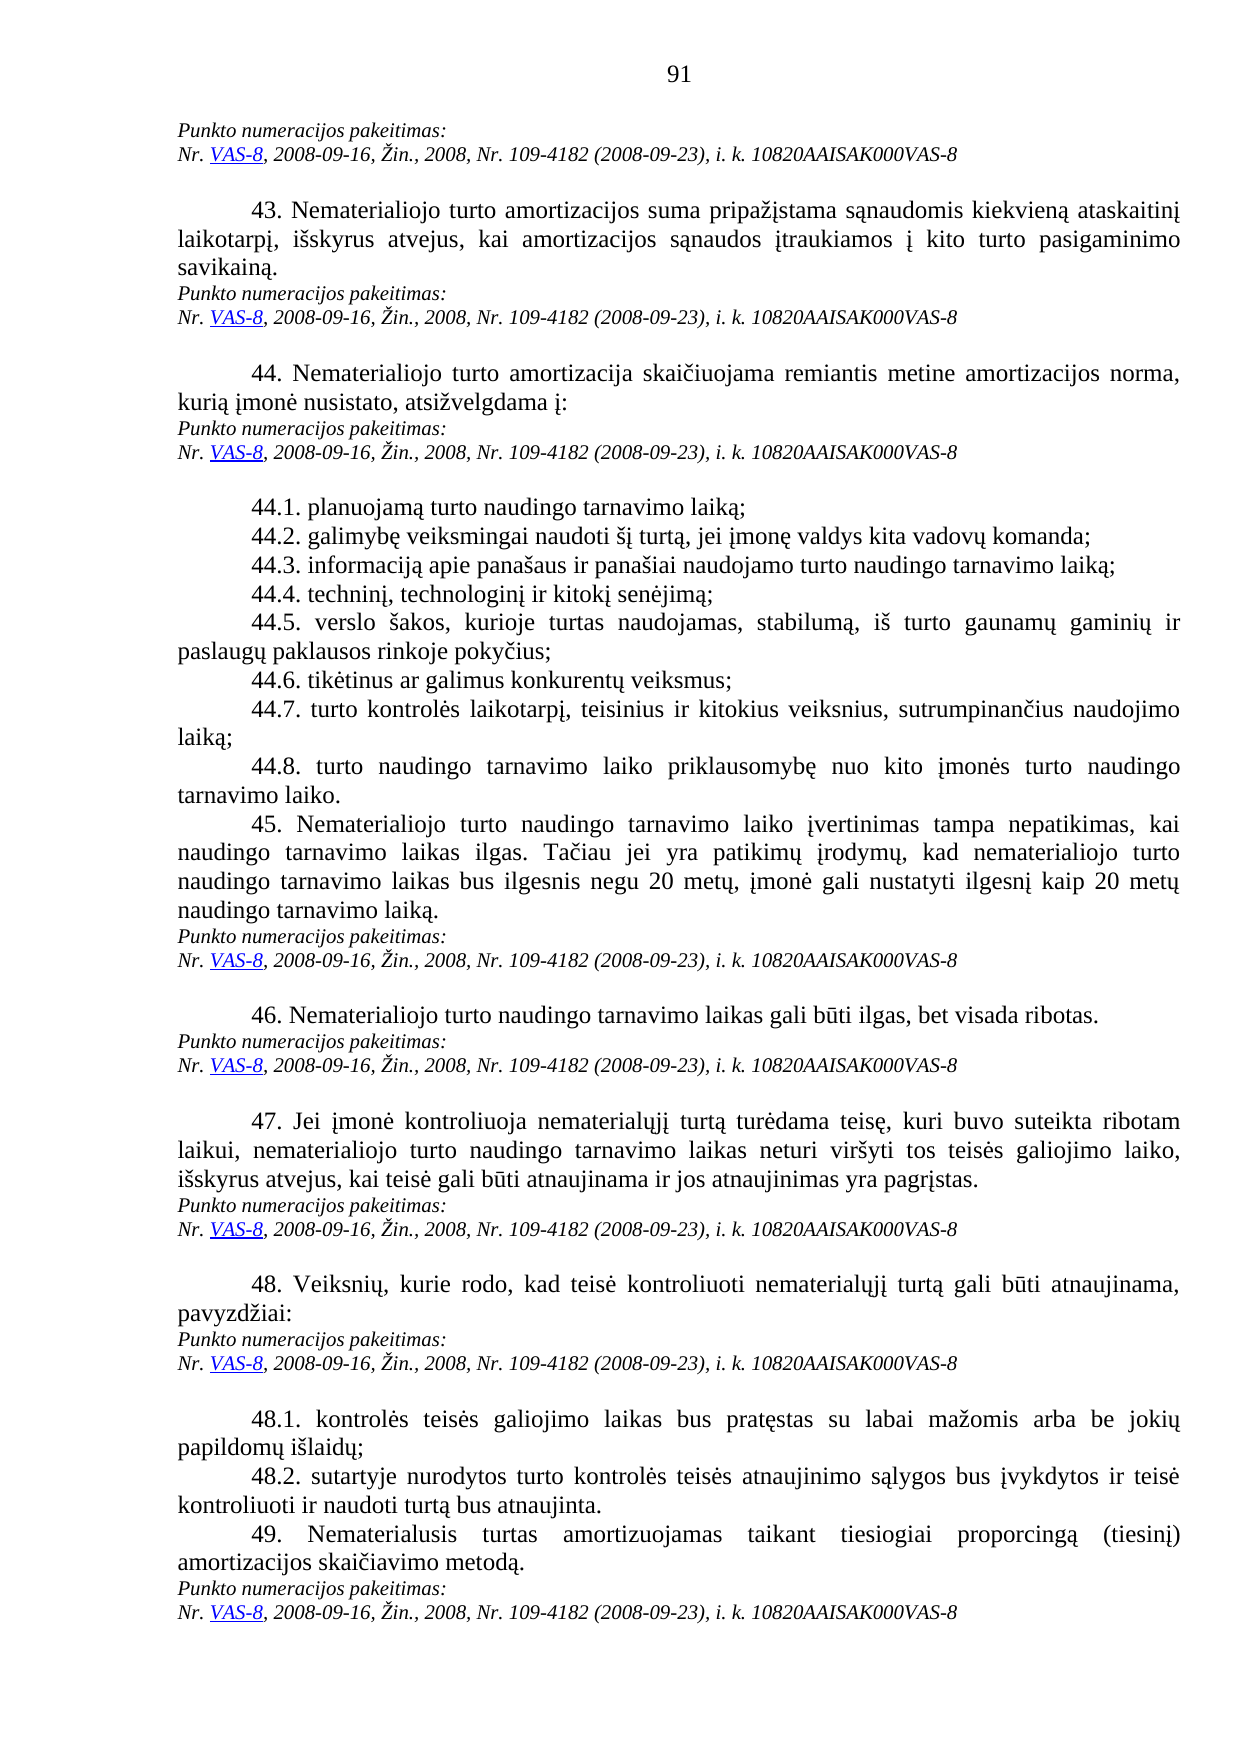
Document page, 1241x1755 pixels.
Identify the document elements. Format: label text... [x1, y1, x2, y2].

text 44.3. informaciją apie panašaus ir panašiai naudojamo turto naudingo tarnavimo laiką; [177, 550, 1181, 579]
text 44.7. turto kontrolės laikotarpį, teisinius ir kitokius veiksnius, sutrumpinančius naudojimo laiką; [177, 694, 1181, 751]
text Punkto numeracijos pakeitimas: [177, 281, 1181, 305]
text Nr. VAS-8, 2008-09-16, Žin., 2008, Nr. 109-4182 (2008-09-23), i. k. 10820AAISAK000VAS-8 [177, 142, 1181, 166]
text 44.8. turto naudingo tarnavimo laiko priklausomybę nuo kito įmonės turto naudingo tarnavimo laiko. [177, 751, 1181, 809]
text 47. Jei įmonė kontroliuoja nematerialųjį turtą turėdama teisę, kuri buvo suteikta ribotam laikui, nematerialiojo turto naudingo tarnavimo laikas neturi viršyti tos teisės galiojimo laiko, išskyrus atvejus, kai teisė gali būti atnaujinama ir jos atnaujinimas yra pagrįstas. [177, 1106, 1181, 1192]
text Punkto numeracijos pakeitimas: [177, 416, 1181, 440]
text Nr. VAS-8, 2008-09-16, Žin., 2008, Nr. 109-4182 (2008-09-23), i. k. 10820AAISAK000VAS-8 [177, 1351, 1181, 1375]
text Punkto numeracijos pakeitimas: [177, 1327, 1181, 1351]
text Nr. VAS-8, 2008-09-16, Žin., 2008, Nr. 109-4182 (2008-09-23), i. k. 10820AAISAK000VAS-8 [177, 1053, 1181, 1077]
text 44.1. planuojamą turto naudingo tarnavimo laiką; [177, 492, 1181, 521]
text 48.2. sutartyje nurodytos turto kontrolės teisės atnaujinimo sąlygos bus įvykdytos ir teisė kontroliuoti ir naudoti turtą bus atnaujinta. [177, 1461, 1181, 1519]
text Nr. VAS-8, 2008-09-16, Žin., 2008, Nr. 109-4182 (2008-09-23), i. k. 10820AAISAK000VAS-8 [177, 1217, 1181, 1241]
text 49. Nematerialusis turtas amortizuojamas taikant tiesiogiai proporcingą (tiesinį) amortizacijos skaičiavimo metodą. [177, 1519, 1181, 1576]
text 44.2. galimybę veiksmingai naudoti šį turtą, jei įmonę valdys kita vadovų komanda; [177, 521, 1181, 550]
text Nr. VAS-8, 2008-09-16, Žin., 2008, Nr. 109-4182 (2008-09-23), i. k. 10820AAISAK000VAS-8 [177, 305, 1181, 329]
text Nr. VAS-8, 2008-09-16, Žin., 2008, Nr. 109-4182 (2008-09-23), i. k. 10820AAISAK000VAS-8 [177, 1600, 1181, 1624]
text Punkto numeracijos pakeitimas: [177, 1029, 1181, 1053]
text 46. Nematerialiojo turto naudingo tarnavimo laikas gali būti ilgas, bet visada ribotas. [177, 1001, 1181, 1029]
text Punkto numeracijos pakeitimas: [177, 924, 1181, 948]
text 48. Veiksnių, kurie rodo, kad teisė kontroliuoti nematerialųjį turtą gali būti atnaujinama, pavyzdžiai: [177, 1269, 1181, 1327]
text Nr. VAS-8, 2008-09-16, Žin., 2008, Nr. 109-4182 (2008-09-23), i. k. 10820AAISAK000VAS-8 [177, 948, 1181, 972]
text 48.1. kontrolės teisės galiojimo laikas bus pratęstas su labai mažomis arba be jokių papildomų išlaidų; [177, 1404, 1181, 1461]
text Punkto numeracijos pakeitimas: [177, 118, 1181, 142]
text 44.5. verslo šakos, kurioje turtas naudojamas, stabilumą, iš turto gaunamų gaminių ir paslaugų paklausos rinkoje pokyčius; [177, 607, 1181, 665]
text 43. Nematerialiojo turto amortizacijos suma pripažįstama sąnaudomis kiekvieną ataskaitinį laikotarpį, išskyrus atvejus, kai amortizacijos sąnaudos įtraukiamos į kito turto pasigaminimo savikainą. [177, 195, 1181, 281]
text Punkto numeracijos pakeitimas: [177, 1192, 1181, 1217]
text 45. Nematerialiojo turto naudingo tarnavimo laiko įvertinimas tampa nepatikimas, kai naudingo tarnavimo laikas ilgas. Tačiau jei yra patikimų įrodymų, kad nematerialiojo turto naudingo tarnavimo laikas bus ilgesnis negu 20 metų, įmonė gali nustatyti ilgesnį kaip 20 metų naudingo tarnavimo laiką. [177, 809, 1181, 924]
text 44. Nematerialiojo turto amortizacija skaičiuojama remiantis metine amortizacijos norma, kurią įmonė nusistato, atsižvelgdama į: [177, 358, 1181, 416]
text Nr. VAS-8, 2008-09-16, Žin., 2008, Nr. 109-4182 (2008-09-23), i. k. 10820AAISAK000VAS-8 [177, 440, 1181, 464]
text Punkto numeracijos pakeitimas: [177, 1576, 1181, 1600]
text 44.4. techninį, technologinį ir kitokį senėjimą; [177, 579, 1181, 607]
text 44.6. tikėtinus ar galimus konkurentų veiksmus; [177, 665, 1181, 694]
